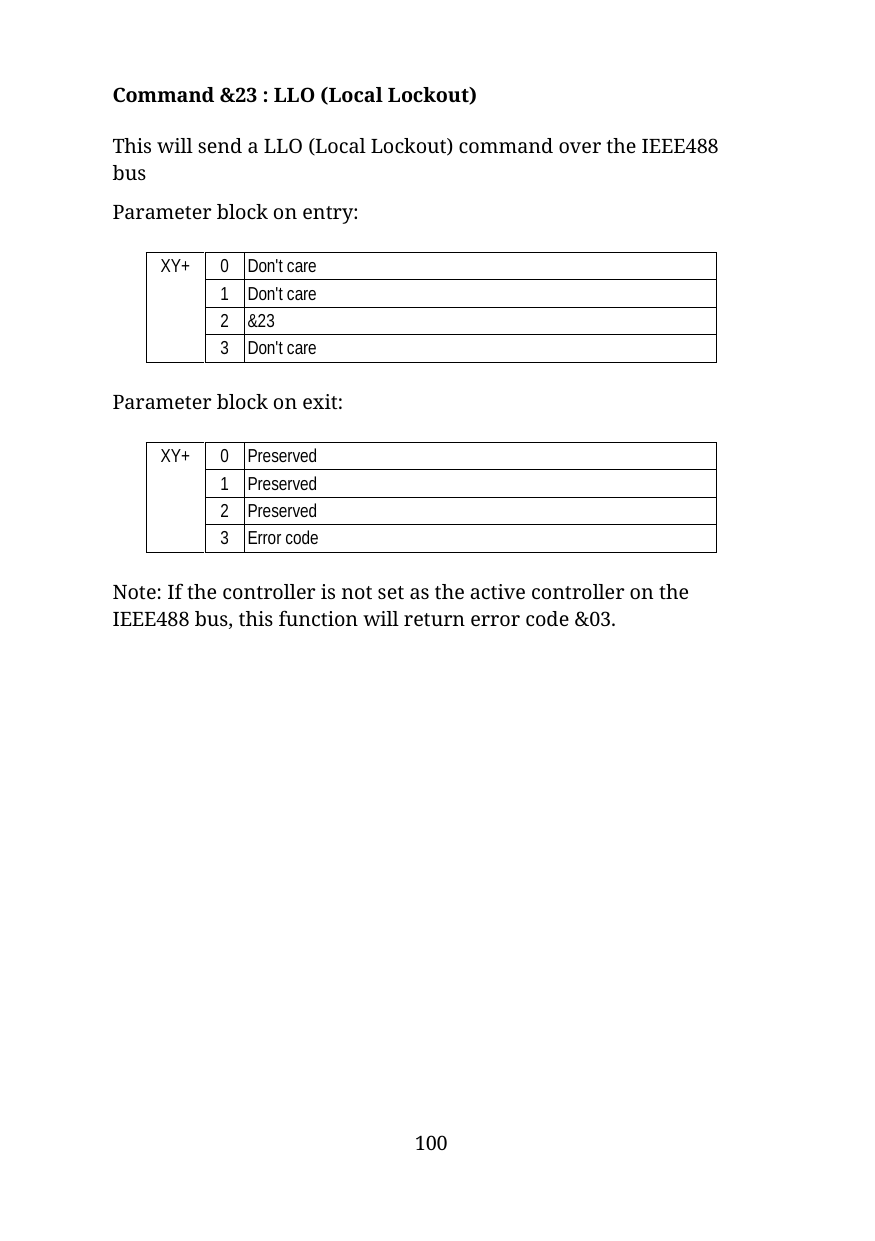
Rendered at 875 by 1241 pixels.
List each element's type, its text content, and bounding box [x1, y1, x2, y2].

text This will send a LLO (Local Lockout) command over the IEEE488 bus [112, 132, 750, 186]
table_cell Preserved [245, 470, 716, 497]
table_cell Don't care [245, 335, 716, 362]
table_cell 1 [206, 280, 244, 307]
subtitle Command &23 : LLO (Local Lockout) [112, 81, 750, 108]
table_cell 2 [206, 308, 244, 334]
text Note: If the controller is not set as the active controller on the IEEE488 bus, this function will return error code &03. [112, 578, 750, 632]
table_cell 1 [206, 470, 244, 497]
table_header XY+ [147, 443, 204, 552]
table_cell Error code [245, 525, 716, 552]
table_header XY+ [147, 253, 204, 362]
table_cell 2 [206, 498, 244, 524]
table_cell 3 [206, 335, 244, 362]
table_header Preserved [245, 443, 716, 469]
table_cell Don't care [245, 280, 716, 307]
table_cell Preserved [245, 498, 716, 524]
table_header Don't care [245, 253, 716, 279]
table_header 0 [206, 253, 244, 279]
text Parameter block on exit: [112, 388, 750, 415]
table_header 0 [206, 443, 244, 469]
text Parameter block on entry: [112, 198, 750, 225]
table_cell 3 [206, 525, 244, 552]
table_cell &23 [245, 308, 716, 334]
